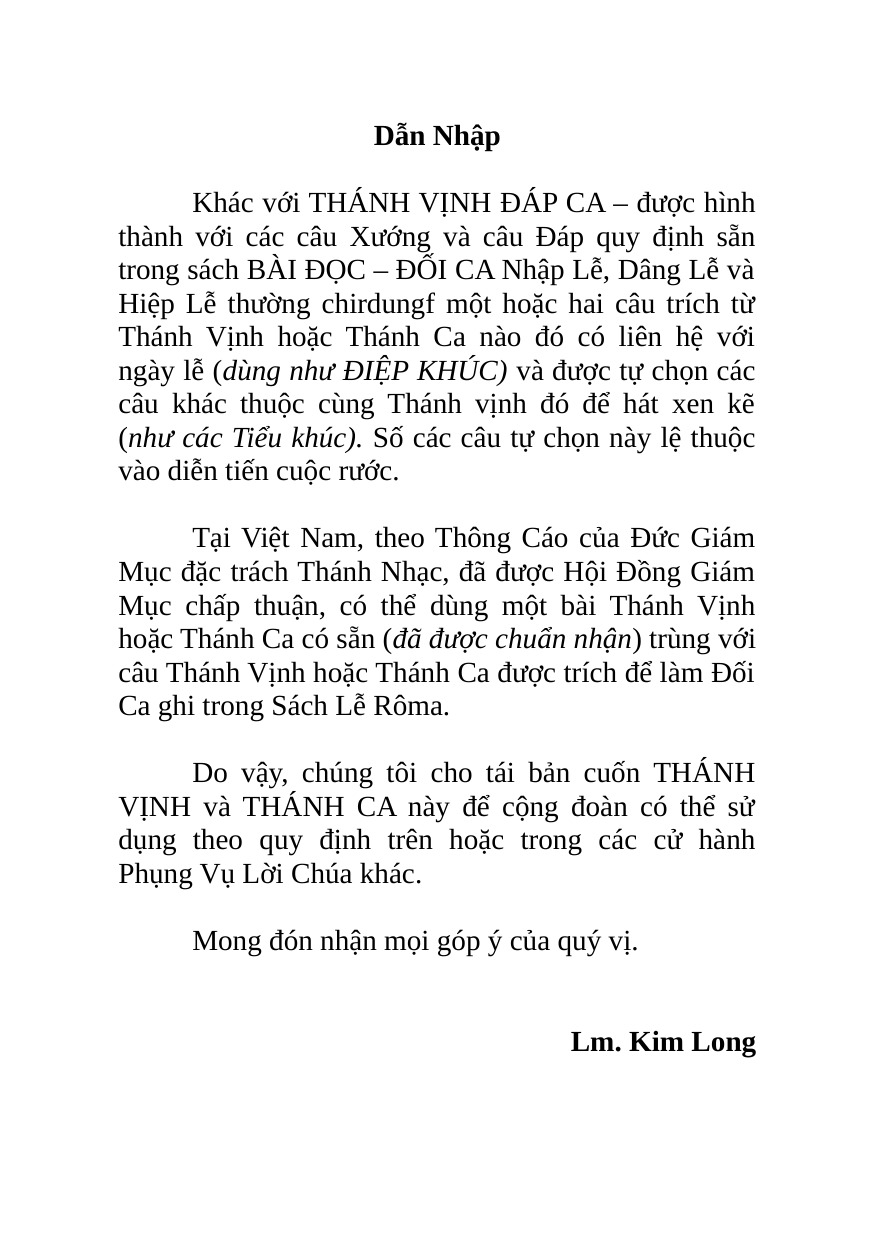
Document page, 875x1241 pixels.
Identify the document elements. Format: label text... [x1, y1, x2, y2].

text Do vậy, chúng tôi cho tái bản cuốn THÁNH VỊNH và THÁNH CA này để cộng đoàn có thể sử dụng theo quy định trên hoặc trong các cử hành Phụng Vụ Lời Chúa khác. [118, 755, 756, 889]
text Mong đón nhận mọi góp ý của quý vị. [118, 923, 756, 957]
text Dẫn Nhập [118, 118, 756, 152]
text Khác với THÁNH VỊNH ĐÁP CA – được hình thành với các câu Xướng và câu Đáp quy định sẵn trong sách BÀI ĐỌC – ĐỐI CA Nhập Lễ, Dâng Lễ và Hiệp Lễ thường chirdungf một hoặc hai câu trích từ Thánh Vịnh hoặc Thánh Ca nào đó có liên hệ với ngày lễ (dùng như ĐIỆP KHÚC) và được tự chọn các câu khác thuộc cùng Thánh vịnh đó để hát xen kẽ (như các Tiểu khúc). Số các câu tự chọn này lệ thuộc vào diễn tiến cuộc rước. [118, 185, 756, 487]
text Lm. Kim Long [118, 1024, 756, 1057]
text Tại Việt Nam, theo Thông Cáo của Đức Giám Mục đặc trách Thánh Nhạc, đã được Hội Đồng Giám Mục chấp thuận, có thể dùng một bài Thánh Vịnh hoặc Thánh Ca có sẵn (đã được chuẩn nhận) trùng với câu Thánh Vịnh hoặc Thánh Ca được trích để làm Đối Ca ghi trong Sách Lễ Rôma. [118, 521, 756, 722]
